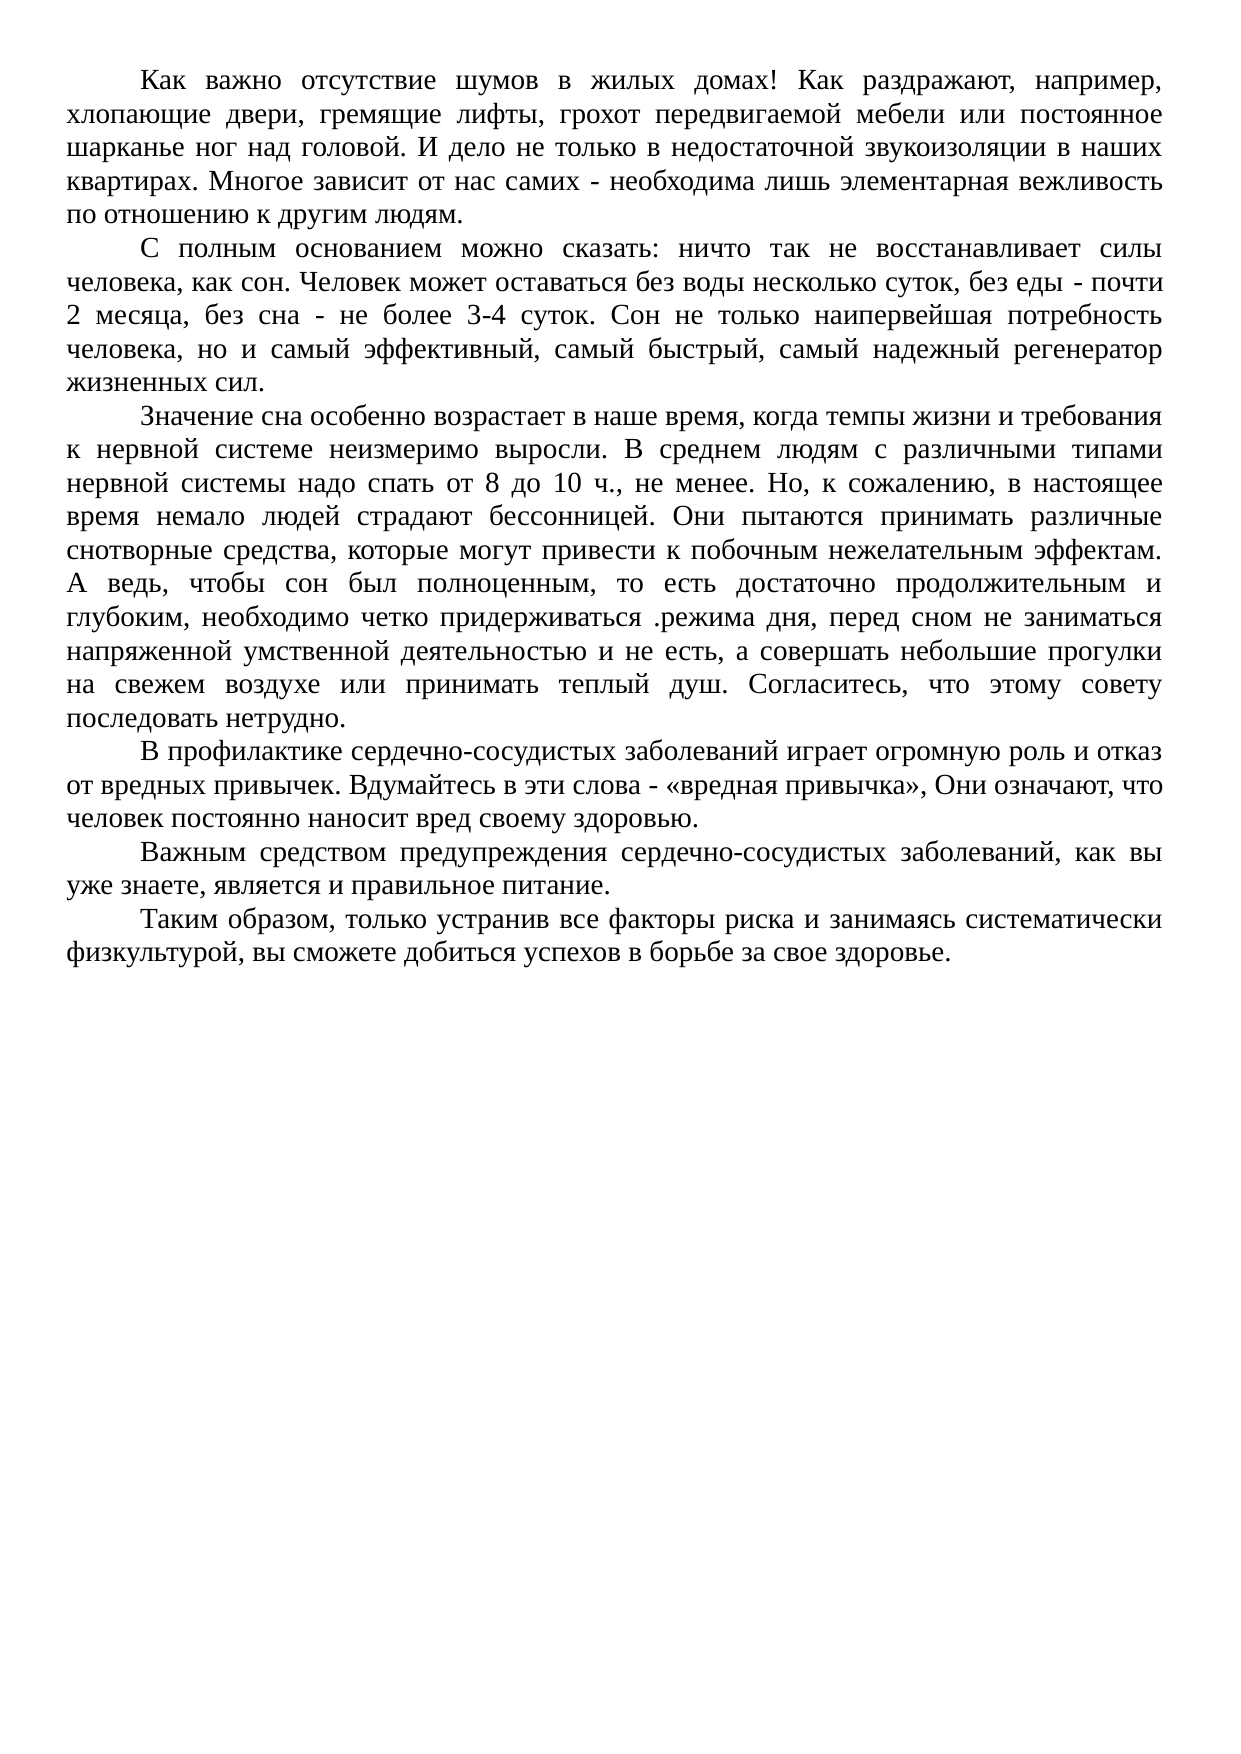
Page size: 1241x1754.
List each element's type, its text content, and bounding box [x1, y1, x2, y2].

text Таким образом, только устранив все факторы риска и занимаясь систематически физкультурой, вы сможете добиться успехов в борьбе за свое здоровье. [66, 901, 1163, 968]
text Значение сна особенно возрастает в наше время, когда темпы жизни и требования к нервной системе неизмеримо выросли. В среднем людям с различными типами нервной системы надо спать от 8 до 10 ч., не менее. Но, к сожалению, в настоящее время немало людей страдают бессонницей. Они пытаются принимать различные снотворные средства, которые могут привести к побочным нежелательным эффектам. А ведь, чтобы сон был полноценным, то есть достаточно продолжительным и глубоким, необходимо четко придерживаться .режима дня, перед сном не заниматься напряженной умственной деятельностью и не есть, а совершать небольшие прогулки на свежем воздухе или принимать теплый душ. Согласитесь, что этому совету последовать нетрудно. [66, 398, 1163, 733]
text Как важно отсутствие шумов в жилых домах! Как раздражают, например, хлопающие двери, гремящие лифты, грохот передвигаемой мебели или постоянное шарканье ног над головой. И дело не только в недостаточной звукоизоляции в наших квартирах. Многое зависит от нас самих ‑ необходима лишь элементарная вежливость по отношению к другим людям. [66, 62, 1163, 230]
text С полным основанием можно сказать: ничто так не восстанавливает силы человека, как сон. Человек может оставаться без воды несколько суток, без еды ‑ почти 2 месяца, без сна ‑ не более 3‑4 суток. Сон не только наипервейшая потребность человека, но и самый эффективный, самый быстрый, самый надежный регенератор жизненных сил. [66, 230, 1163, 398]
text В профилактике сердечно-сосудистых заболеваний играет огромную роль и отказ от вредных привычек. Вдумайтесь в эти слова ‑ «вредная привычка», Они означают, что человек постоянно наносит вред своему здоровью. [66, 733, 1163, 834]
text Важным средством предупреждения сердечно-сосудистых заболеваний, как вы уже знаете, является и правильное питание. [66, 834, 1163, 901]
